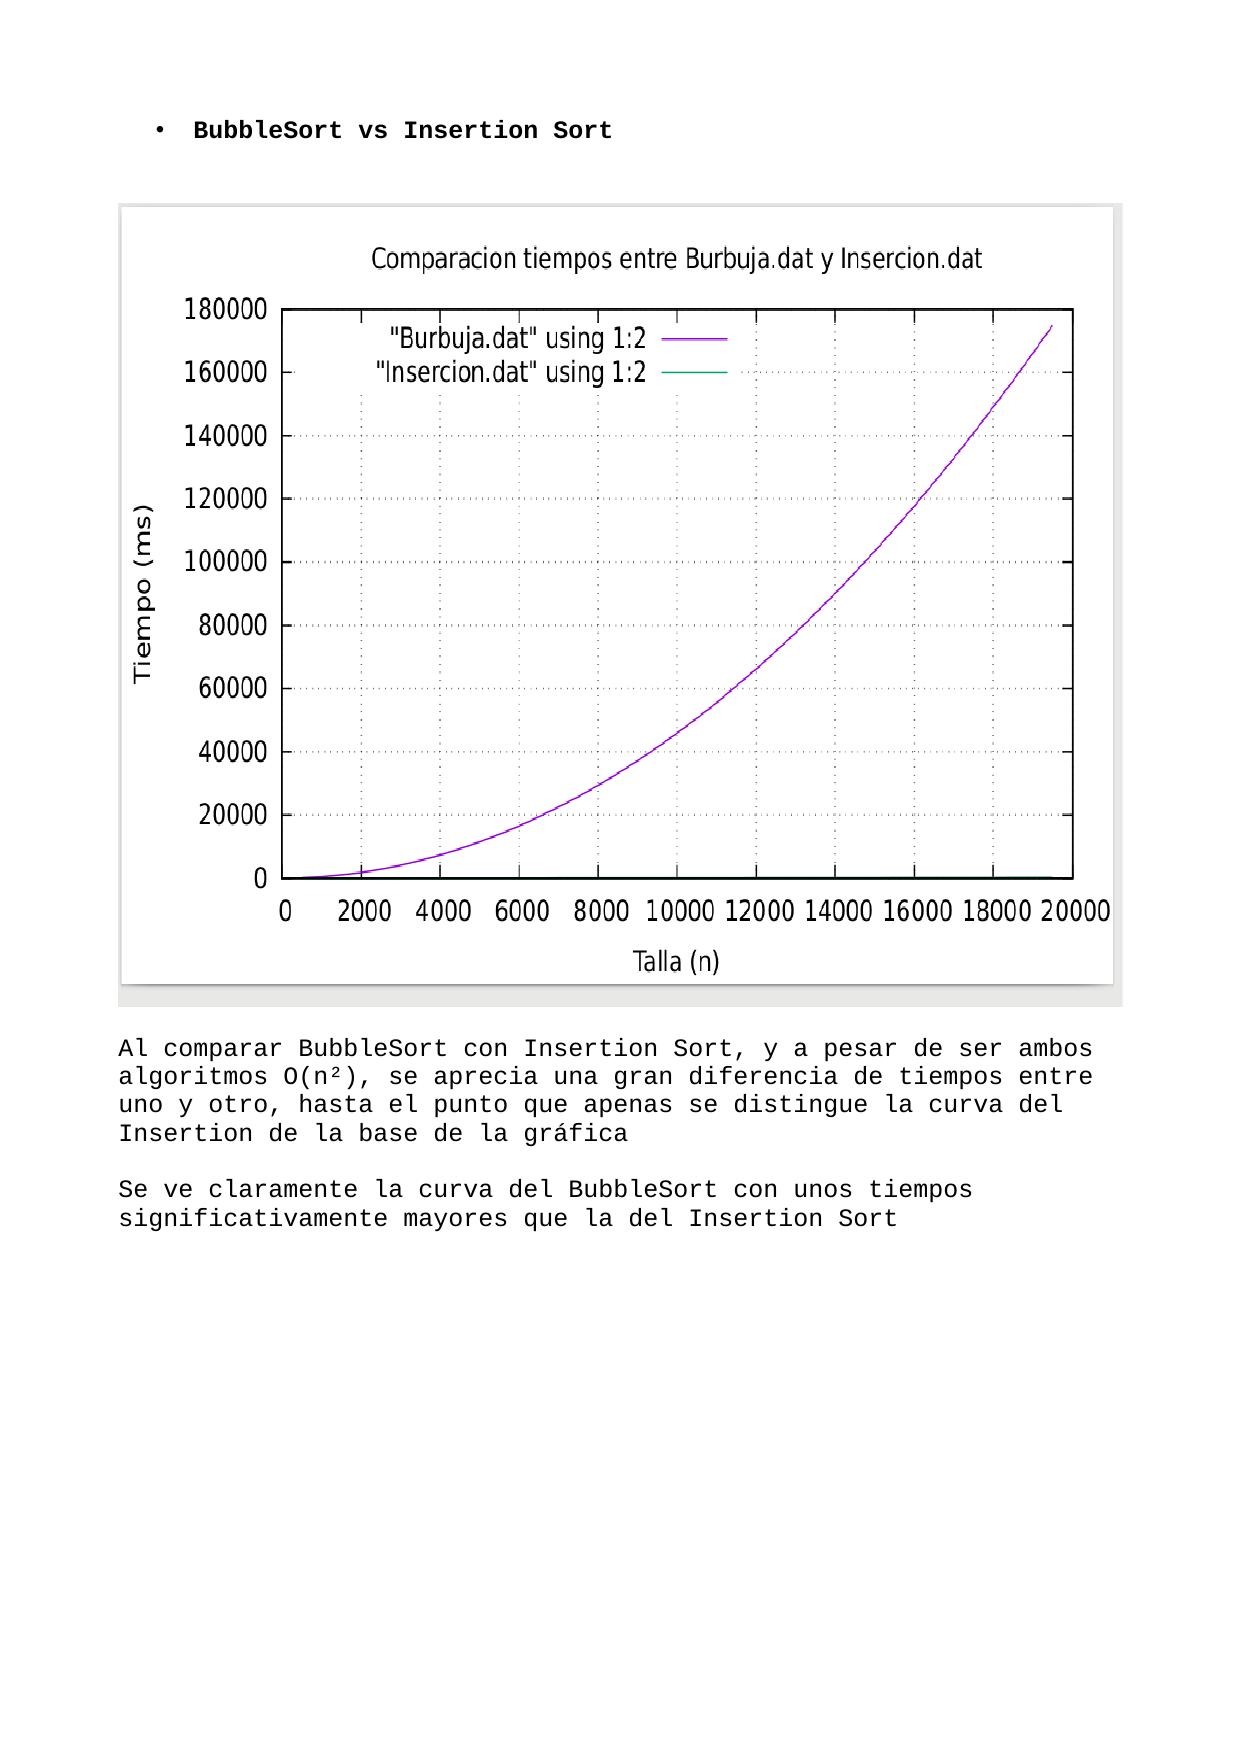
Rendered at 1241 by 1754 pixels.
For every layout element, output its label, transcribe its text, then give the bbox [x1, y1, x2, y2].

list BubbleSort vs Insertion Sort [156, 118, 1123, 146]
text Al comparar BubbleSort con Insertion Sort, y a pesar de ser ambos algoritmos O(n²), se aprecia una gran diferencia de tiempos entre uno y otro, hasta el punto que apenas se distingue la curva del Insertion de la base de la gráfica [118, 1035, 1123, 1148]
picture [118, 203, 1123, 1007]
text Se ve claramente la curva del BubbleSort con unos tiempos significativamente mayores que la del Insertion Sort [118, 1177, 1123, 1233]
